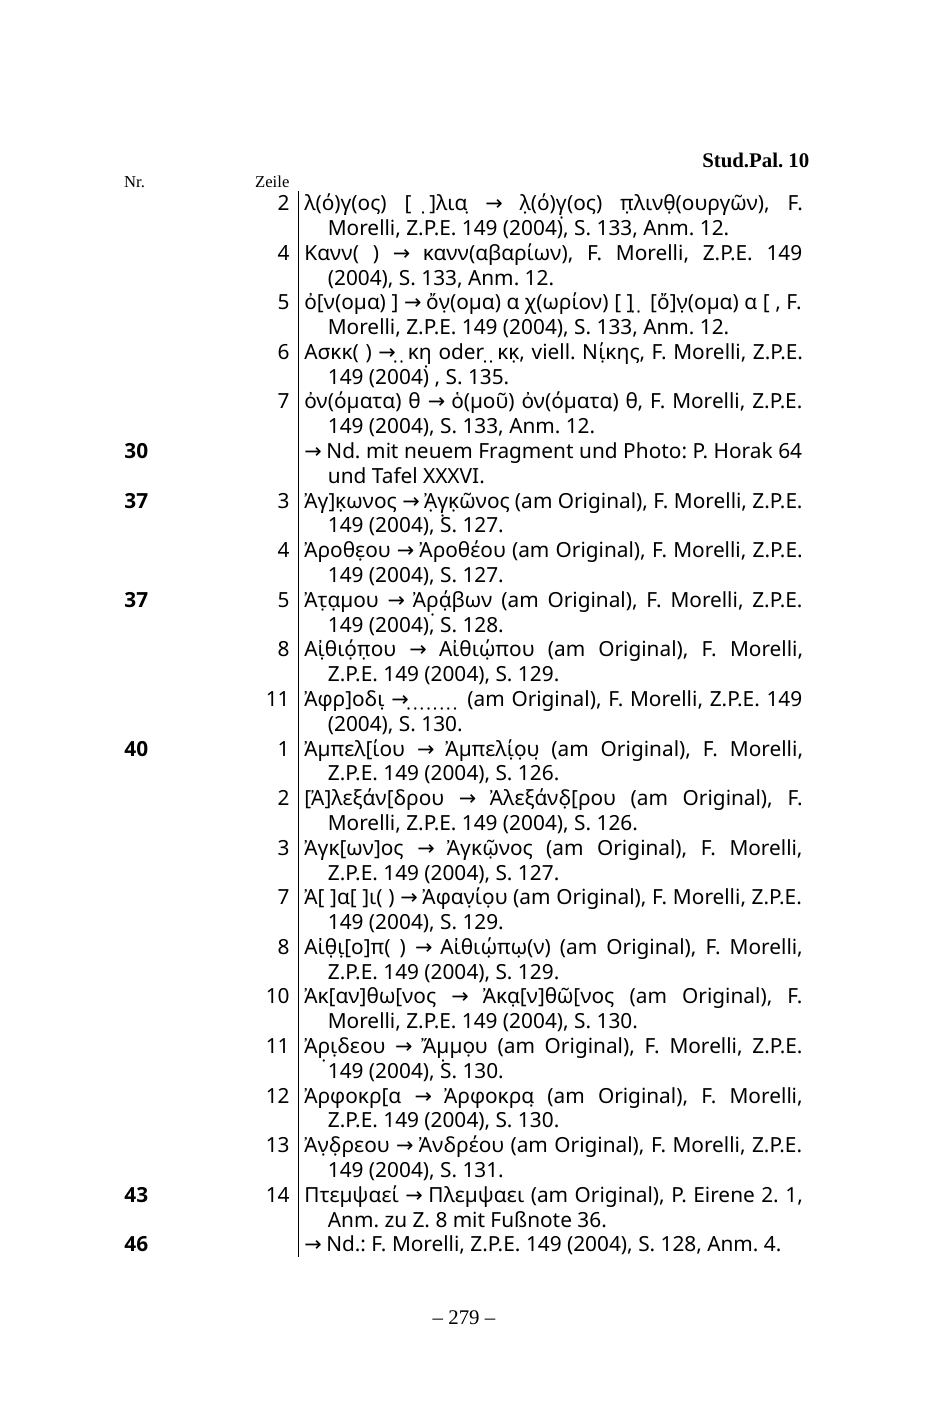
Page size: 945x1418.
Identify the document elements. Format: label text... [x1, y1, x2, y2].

table_cell Ἀφρ]οδι̣ → ̣ ̣ ̣ ̣ ̣ ̣ ̣ ̣ (am Original), F. Morelli, Z.P.E. 149 (2004), S. 130. [299, 687, 809, 736]
table_cell → Nd. mit neuem Fragment und Photo: P. Horak 64 und Tafel XXXVI. [299, 439, 809, 488]
table_cell [Ἀ]λεξάν[δρου → Ἀλεξάνδ̣[ρου (am Original), F. Morelli, Z.P.E. 149 (2004), S. 126. [299, 786, 809, 835]
table_cell Ἀγ]κ̣ωνος → Ἀ̣γ̣κ̣ῶνος (am Original), F. Morelli, Z.P.E. 149 (2004), S. 127. [299, 488, 809, 538]
table_cell 2 [118, 786, 298, 835]
table_cell 4 [118, 538, 298, 587]
table_cell 8 [118, 637, 298, 687]
table_cell Ἀρ̣ι̣δεου → Ἄμ̣μο̣υ (am Original), F. Morelli, Z.P.E. 149 (2004), S. 130. [299, 1034, 809, 1083]
table_cell ὀν(όματα) θ → ὁ(μοῦ) ὀν(όματα) θ, F. Morelli, Z.P.E. 149 (2004), S. 133, Anm. 12. [299, 389, 809, 439]
table_cell 30 [118, 439, 298, 488]
table_cell 46 [118, 1232, 298, 1257]
table_cell 40 [118, 736, 207, 786]
table_cell Ἀμπελ[ίου → Ἀμπελί̣ο̣υ̣ (am Original), F. Morelli, Z.P.E. 149 (2004), S. 126. [299, 736, 809, 786]
table_cell Ἀν̣δ̣ρεου → Ἀνδρέου (am Original), F. Morelli, Z.P.E. 149 (2004), S. 131. [299, 1133, 809, 1182]
table_cell 37 [118, 488, 207, 538]
table_cell 11 [118, 687, 298, 736]
table_cell Ἀτ̣α̣μου → Ἀρ̣ά̣βων (am Original), F. Morelli, Z.P.E. 149 (2004), S. 128. [299, 588, 809, 637]
table_cell Ἀγκ[ων]ος → Ἀγκῶ̣νος (am Original), F. Morelli, Z.P.E. 149 (2004), S. 127. [299, 835, 809, 885]
table_cell 11 [118, 1034, 298, 1083]
table_cell 8 [118, 935, 298, 984]
table_cell 3 [207, 488, 298, 538]
table_cell Κανν( ) → κανν(αβαρίων), F. Morelli, Z.P.E. 149 (2004), S. 133, Anm. 12. [299, 240, 809, 290]
table_cell ὀ[ν(ομα) ] → ὄν̣(ομα) α χ(ωρίον) [ ] ̣ ̣ [ὄ]ν̣(ομα) α [ , F. Morelli, Z.P.E. 149 (2004), S. 133, Anm. 12. [299, 290, 809, 339]
table_cell 12 [118, 1083, 298, 1133]
table_cell 43 [118, 1183, 207, 1232]
table_cell 2 [118, 191, 298, 240]
table_cell → Nd.: F. Morelli, Z.P.E. 149 (2004), S. 128, Anm. 4. [299, 1232, 809, 1257]
table_cell 7 [118, 885, 298, 934]
table_cell Ἀ[ ]α[ ]ι( ) → Ἀφαν̣ίο̣υ (am Original), F. Morelli, Z.P.E. 149 (2004), S. 129. [299, 885, 809, 934]
table_cell 10 [118, 984, 298, 1034]
table_cell λ(ό)γ(ος) [ ̣]λια̣ → λ̣(ό)γ̣(ος) π̣λινθ̣(ουργῶν), F. Morelli, Z.P.E. 149 (2004), S. 133, Anm. 12. [299, 191, 809, 240]
table_cell 5 [118, 290, 298, 339]
table_cell Ἀρφοκρ[α → Ἀρφοκρα̣ (am Original), F. Morelli, Z.P.E. 149 (2004), S. 130. [299, 1083, 809, 1133]
table_cell 3 [118, 835, 298, 885]
table_cell 37 [118, 588, 207, 637]
table_cell 6 [118, 340, 298, 389]
table_cell 4 [118, 240, 298, 290]
table_cell 5 [207, 588, 298, 637]
table_cell 13 [118, 1133, 298, 1182]
table_cell 1 [207, 736, 298, 786]
table_cell 14 [207, 1183, 298, 1232]
table_cell Ἀροθε̣ου → Ἀροθέου (am Original), F. Morelli, Z.P.E. 149 (2004), S. 127. [299, 538, 809, 587]
table_cell Ασκκ( ) → ̣ ̣κη̣ oder ̣ ̣κκ̣, viell. Νί̣κης, F. Morelli, Z.P.E. 149 (2004) , S. 135. [299, 340, 809, 389]
table_cell Ἀκ[αν]θω[νος → Ἀκα̣[ν]θῶ[νος (am Original), F. Morelli, Z.P.E. 149 (2004), S. 130. [299, 984, 809, 1034]
table_cell Αἰθ̣ι̣[ο]π( ) → Αἰθιώ̣πω̣(ν) (am Original), F. Morelli, Z.P.E. 149 (2004), S. 129. [299, 935, 809, 984]
table_cell Αἰ̣θιό̣π̣ου → Αἰθιώ̣που (am Original), F. Morelli, Z.P.E. 149 (2004), S. 129. [299, 637, 809, 687]
table_cell Πτεμψαεί → Πλεμψαει (am Original), P. Eirene 2. 1, Anm. zu Z. 8 mit Fußnote 36. [299, 1183, 809, 1232]
table_cell 7 [118, 389, 298, 439]
